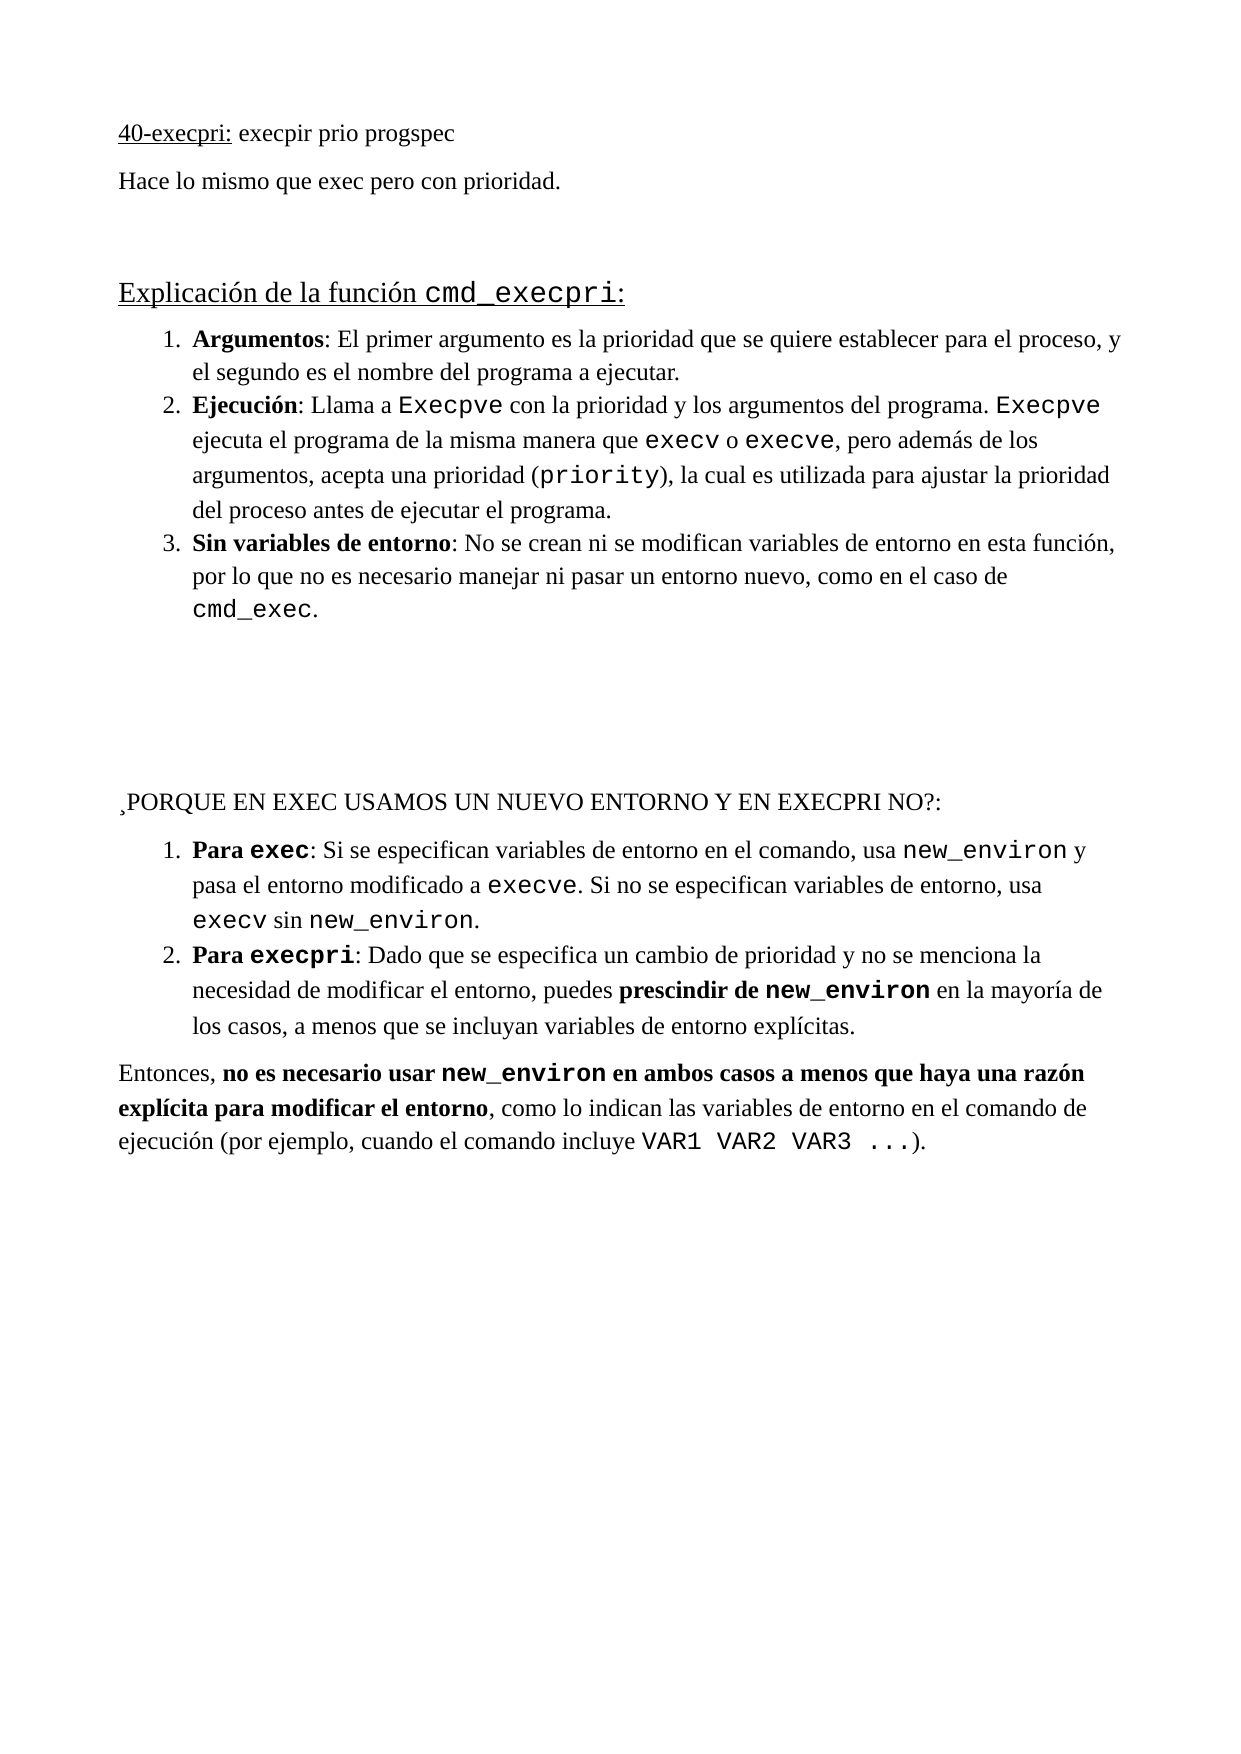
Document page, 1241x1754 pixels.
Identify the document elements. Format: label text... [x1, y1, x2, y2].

list Sin variables de entorno: No se crean ni se modifican variables de entorno en esta función, por lo que no es necesario manejar ni pasar un entorno nuevo, como en el caso de cmd_exec. [162, 528, 1122, 625]
list Argumentos: El primer argumento es la prioridad que se quiere establecer para el proceso, y el segundo es el nombre del programa a ejecutar. [162, 324, 1122, 386]
text Hace lo mismo que exec pero con prioridad. [118, 166, 1122, 194]
list Para execpri: Dado que se especifica un cambio de prioridad y no se menciona la necesidad de modificar el entorno, puedes prescindir de new_environ en la mayoría de los casos, a menos que se incluyan variables de entorno explícitas. [162, 941, 1122, 1039]
list Ejecución: Llama a Execpve con la prioridad y los argumentos del programa. Execpve ejecuta el programa de la misma manera que execv o execve, pero además de los argumentos, acepta una prioridad (priority), la cual es utilizada para ajustar la prioridad del proceso antes de ejecutar el programa. [162, 390, 1122, 524]
subtitle Explicación de la función cmd_execpri: [118, 276, 1122, 312]
text 40-execpri: execpir prio progspec [118, 118, 1122, 147]
text ¸PORQUE EN EXEC USAMOS UN NUEVO ENTORNO Y EN EXECPRI NO?: [118, 787, 1122, 816]
text Entonces, no es necesario usar new_environ en ambos casos a menos que haya una razón explícita para modificar el entorno, como lo indican las variables de entorno en el comando de ejecución (por ejemplo, cuando el comando incluye VAR1 VAR2 VAR3 ...). [118, 1058, 1122, 1157]
list Para exec: Si se especifican variables de entorno en el comando, usa new_environ y pasa el entorno modificado a execve. Si no se especifican variables de entorno, usa execv sin new_environ. [162, 835, 1122, 936]
